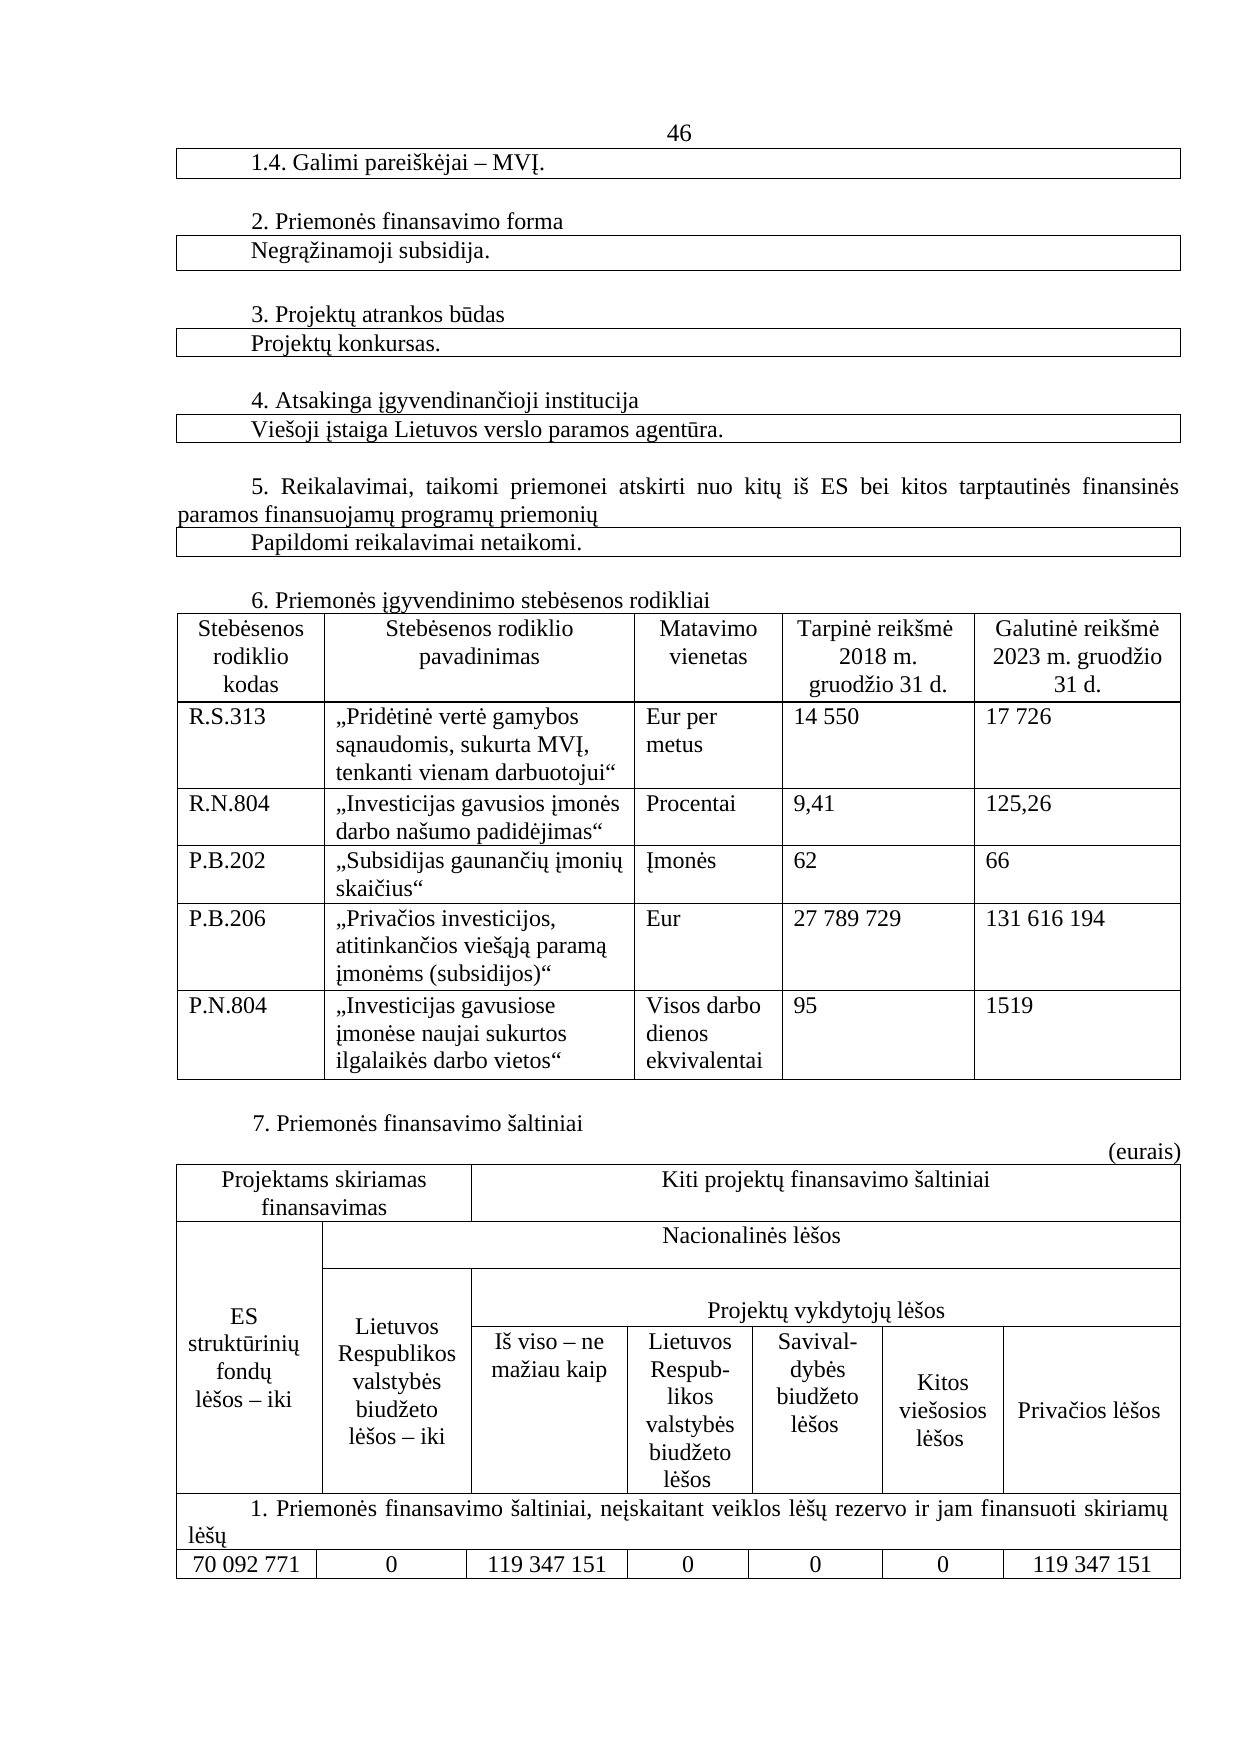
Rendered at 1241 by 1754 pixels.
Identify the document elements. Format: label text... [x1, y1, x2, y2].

table_cell Savival-dybės biudžeto lėšos [753, 1327, 882, 1493]
table_cell Eur per metus [635, 703, 782, 788]
table_cell Eur [635, 904, 782, 990]
table_header Galutinė reikšmė 2023 m. gruodžio 31 d. [975, 614, 1180, 701]
table_cell R.S.313 [178, 703, 324, 788]
table_header Stebėsenos rodiklio pavadinimas [325, 614, 634, 701]
table_cell Lietuvos Respublikos valstybės biudžeto lėšos – iki [323, 1269, 471, 1493]
table_cell R.N.804 [178, 789, 324, 845]
table_cell „Subsidijas gaunančių įmonių skaičius“ [325, 846, 634, 903]
text 5. Reikalavimai, taikomi priemonei atskirti nuo kitų iš ES bei kitos tarptautinės finansinės paramos finansuojamų programų priemonių [177, 472, 1181, 527]
table_cell 9,41 [783, 789, 974, 845]
table_cell 27 789 729 [783, 904, 974, 990]
table_cell 1.4. Galimi pareiškėjai – MVĮ. [177, 149, 1180, 178]
table_cell 70 092 771 [177, 1550, 316, 1578]
table_cell 14 550 [783, 703, 974, 788]
text 6. Priemonės įgyvendinimo stebėsenos rodikliai [177, 586, 1181, 613]
table_header Stebėsenos rodiklio kodas [178, 614, 324, 701]
table_cell Procentai [635, 789, 782, 845]
table_cell 119 347 151 [1004, 1550, 1180, 1578]
table_header Projektų konkursas. [177, 329, 1180, 356]
table_cell 1519 [975, 991, 1180, 1079]
table_cell „Pridėtinė vertė gamybos sąnaudomis, sukurta MVĮ, tenkanti vienam darbuotojui“ [325, 703, 634, 788]
text 3. Projektų atrankos būdas [177, 300, 1181, 328]
table_cell 0 [317, 1550, 466, 1578]
table_cell 17 726 [975, 703, 1180, 788]
table_cell 62 [783, 846, 974, 903]
table_cell Lietuvos Respub-likos valstybės biudžeto lėšos [628, 1327, 752, 1493]
table_cell ES struktūrinių fondų lėšos – iki [177, 1222, 322, 1493]
table_cell Privačios lėšos [1004, 1327, 1180, 1493]
table_cell 125,26 [975, 789, 1180, 845]
table_header Papildomi reikalavimai netaikomi. [177, 528, 1180, 556]
table_cell Projektų vykdytojų lėšos [472, 1269, 1180, 1326]
text 2. Priemonės finansavimo forma [244, 207, 1181, 235]
table_cell Įmonės [635, 846, 782, 903]
table_header Negrąžinamoji subsidija. [177, 236, 1180, 270]
table_cell Nacionalinės lėšos [323, 1222, 1180, 1268]
text (eurais) [251, 1137, 1181, 1164]
table_header Viešoji įstaiga Lietuvos verslo paramos agentūra. [177, 415, 1180, 442]
table_cell 0 [628, 1550, 748, 1578]
table_cell P.B.202 [178, 846, 324, 903]
table_cell „Investicijas gavusiose įmonėse naujai sukurtos ilgalaikės darbo vietos“ [325, 991, 634, 1079]
table_cell „Investicijas gavusios įmonės darbo našumo padidėjimas“ [325, 789, 634, 845]
table_cell Kitos viešosios lėšos [883, 1327, 1003, 1493]
table_header Projektams skiriamas finansavimas [177, 1165, 471, 1221]
table_cell „Privačios investicijos, atitinkančios viešąją paramą įmonėms (subsidijos)“ [325, 904, 634, 990]
table_cell 0 [883, 1550, 1003, 1578]
table_cell 95 [783, 991, 974, 1079]
table_header Tarpinė reikšmė 2018 m. gruodžio 31 d. [783, 614, 974, 701]
table_cell 131 616 194 [975, 904, 1180, 990]
text 7. Priemonės finansavimo šaltiniai [251, 1109, 1181, 1137]
table_header Kiti projektų finansavimo šaltiniai [472, 1165, 1180, 1221]
table_cell Iš viso – ne mažiau kaip [472, 1327, 627, 1493]
table_cell P.B.206 [178, 904, 324, 990]
table_cell 119 347 151 [467, 1550, 627, 1578]
table_cell 1. Priemonės finansavimo šaltiniai, neįskaitant veiklos lėšų rezervo ir jam finansuoti skiriamų lėšų [177, 1494, 1180, 1549]
table_header Matavimo vienetas [635, 614, 782, 701]
table_cell Visos darbo dienos ekvivalentai [635, 991, 782, 1079]
text 4. Atsakinga įgyvendinančioji institucija [177, 386, 1181, 414]
table_cell P.N.804 [178, 991, 324, 1079]
table_cell 0 [749, 1550, 882, 1578]
table_cell 66 [975, 846, 1180, 903]
